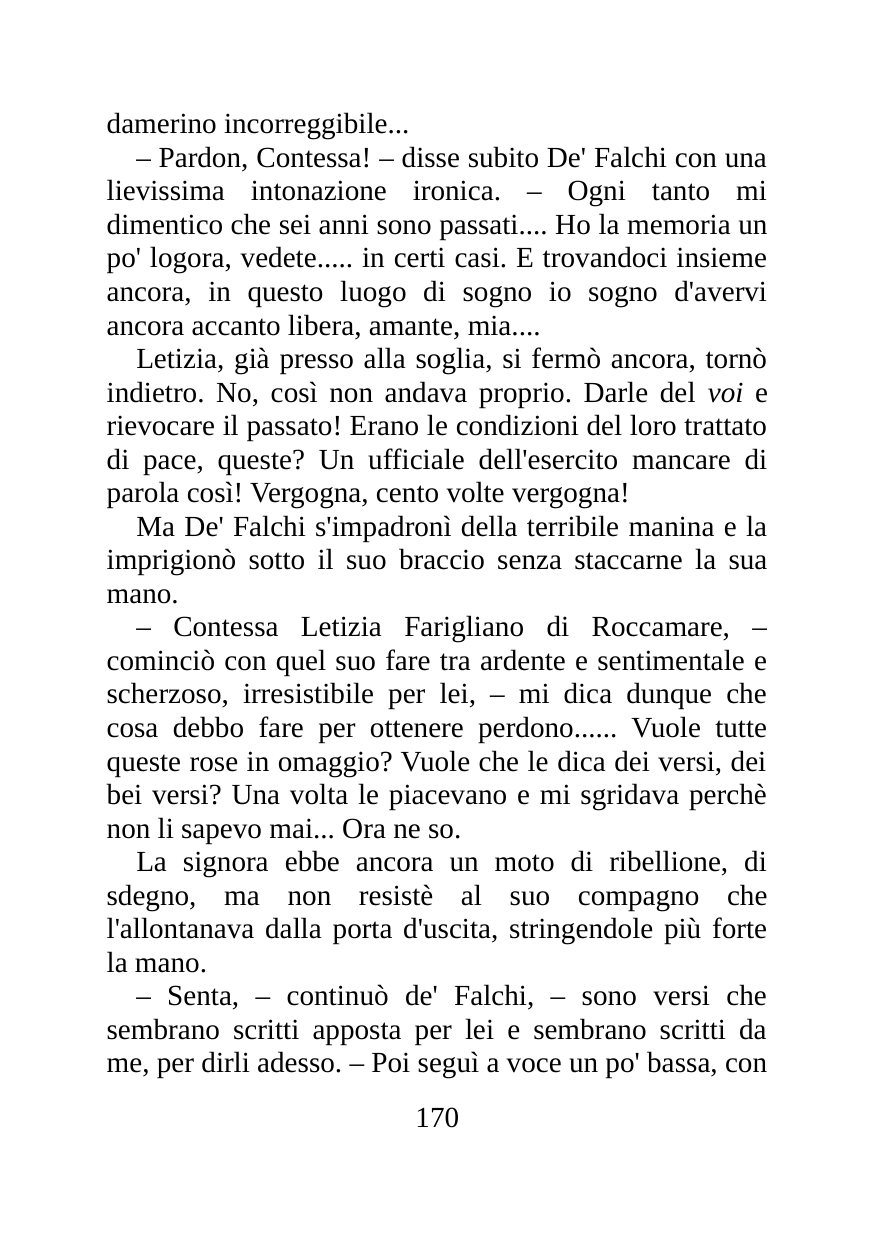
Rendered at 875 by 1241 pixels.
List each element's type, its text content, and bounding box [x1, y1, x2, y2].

text Ma De' Falchi s'impadronì della terribile manina e la imprigionò sotto il suo braccio senza staccarne la sua mano. [106, 509, 768, 609]
text ‒ Contessa Letizia Farigliano di Roccamare, ‒ cominciò con quel suo fare tra ardente e sentimentale e scherzoso, irresistibile per lei, ‒ mi dica dunque che cosa debbo fare per ottenere perdono...... Vuole tutte queste rose in omaggio? Vuole che le dica dei versi, dei bei versi? Una volta le piacevano e mi sgridava perchè non li sapevo mai... Ora ne so. [106, 609, 768, 844]
text damerino incorreggibile... [106, 106, 768, 140]
text ‒ Senta, ‒ continuò de' Falchi, ‒ sono versi che sembrano scritti apposta per lei e sembrano scritti da me, per dirli adesso. ‒ Poi seguì a voce un po' bassa, con [106, 978, 768, 1079]
text Letizia, già presso alla soglia, si fermò ancora, tornò indietro. No, così non andava proprio. Darle del voi e rievocare il passato! Erano le condizioni del loro trattato di pace, queste? Un ufficiale dell'esercito mancare di parola così! Vergogna, cento volte vergogna! [106, 341, 768, 509]
text ‒ Pardon, Contessa! ‒ disse subito De' Falchi con una lievissima intonazione ironica. ‒ Ogni tanto mi dimentico che sei anni sono passati.... Ho la memoria un po' logora, vedete..... in certi casi. E trovandoci insieme ancora, in questo luogo di sogno io sogno d'avervi ancora accanto libera, amante, mia.... [106, 140, 768, 341]
text La signora ebbe ancora un moto di ribellione, di sdegno, ma non resistè al suo compagno che l'allontanava dalla porta d'uscita, stringendole più forte la mano. [106, 844, 768, 978]
